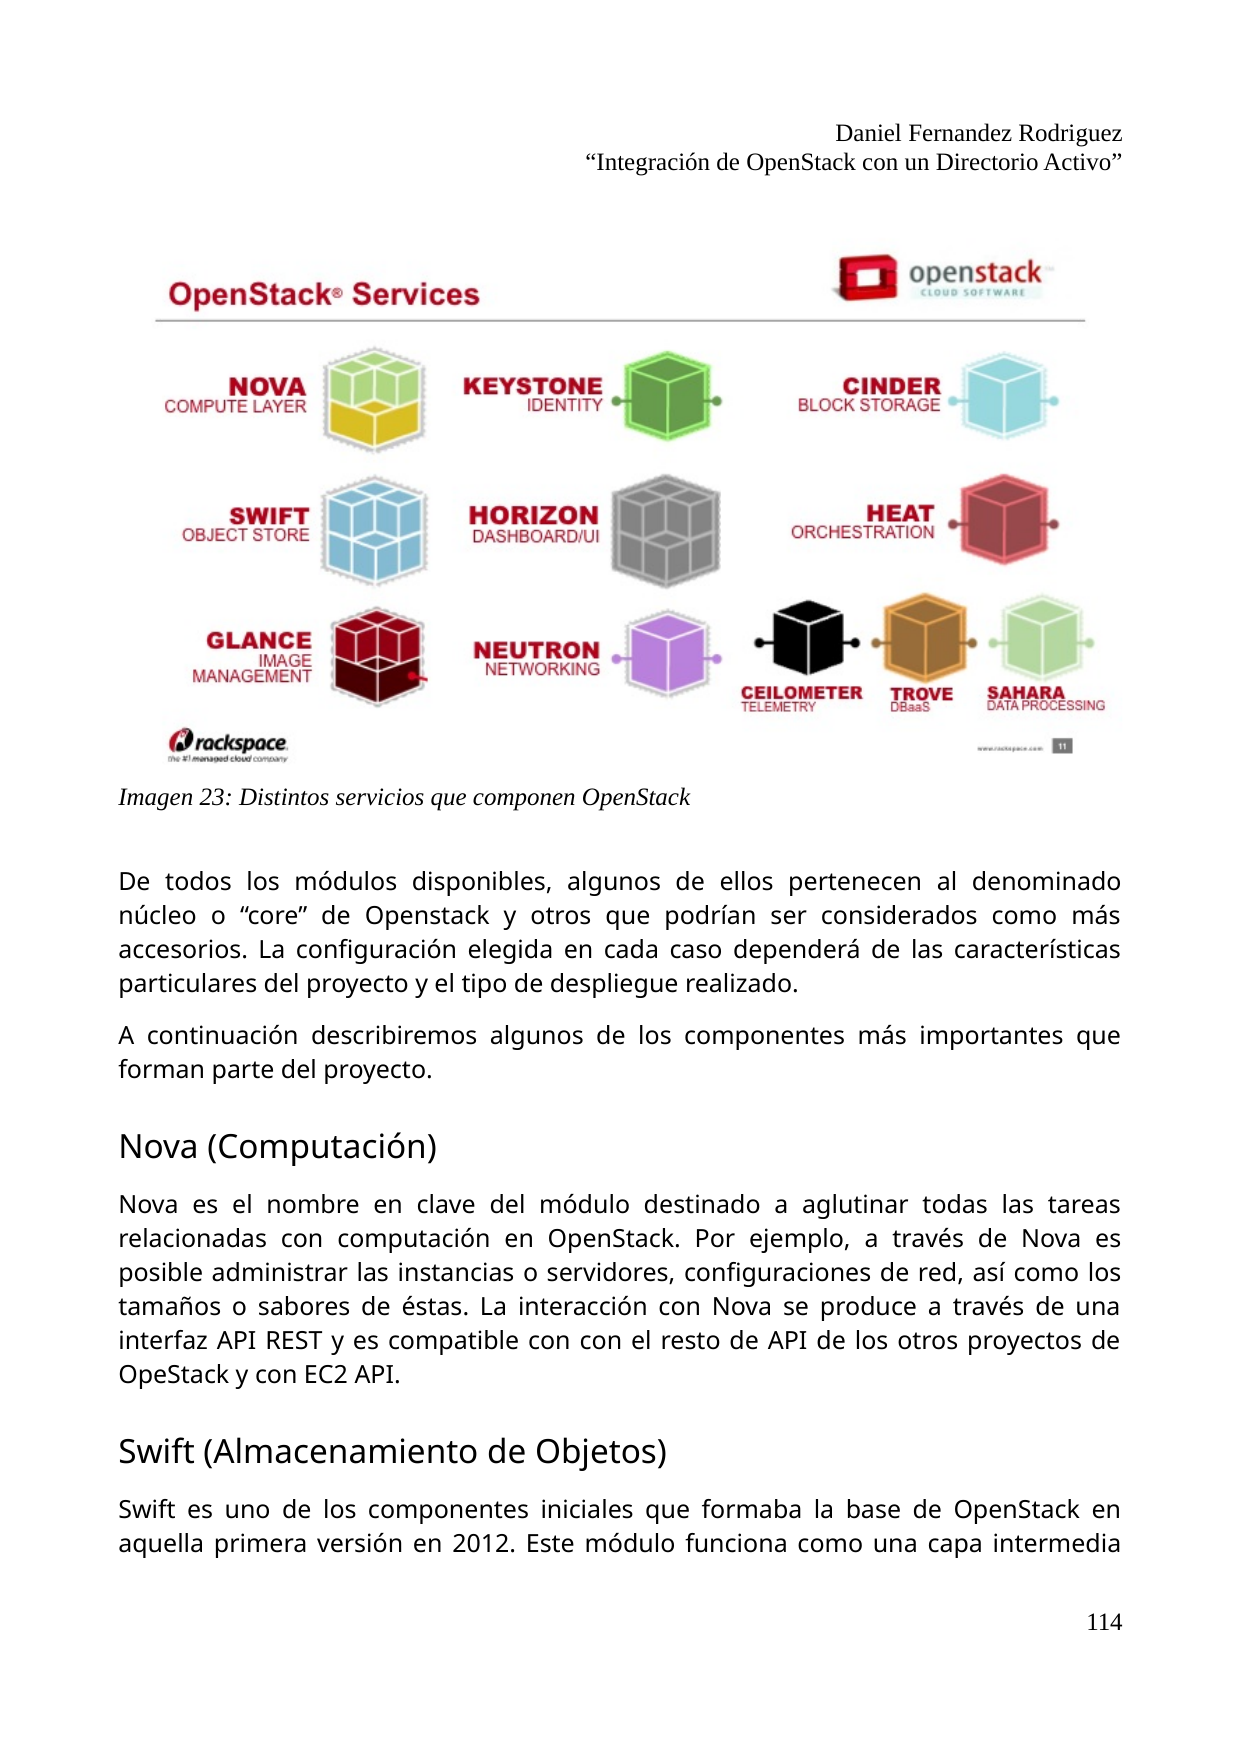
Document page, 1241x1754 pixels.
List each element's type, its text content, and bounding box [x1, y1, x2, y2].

picture [118, 217, 1123, 783]
text Imagen 23: Distintos servicios que componen OpenStack [118, 783, 1122, 811]
subtitle Swift (Almacenamiento de Objetos) [118, 1428, 1122, 1473]
subtitle Nova (Computación) [118, 1123, 1122, 1168]
text Swift es uno de los componentes iniciales que formaba la base de OpenStack en aquella primera versión en 2012. Este módulo funciona como una capa intermedia [118, 1492, 1122, 1560]
text Nova es el nombre en clave del módulo destinado a aglutinar todas las tareas relacionadas con computación en OpenStack. Por ejemplo, a través de Nova es posible administrar las instancias o servidores, configuraciones de red, así como los tamaños o sabores de éstas. La interacción con Nova se produce a través de una interfaz API REST y es compatible con con el resto de API de los otros proyectos de OpeStack y con EC2 API. [118, 1187, 1122, 1391]
text A continuación describiremos algunos de los componentes más importantes que forman parte del proyecto. [118, 1018, 1122, 1086]
text De todos los módulos disponibles, algunos de ellos pertenecen al denominado núcleo o “core” de Openstack y otros que podrían ser considerados como más accesorios. La configuración elegida en cada caso dependerá de las características particulares del proyecto y el tipo de despliegue realizado. [118, 863, 1122, 999]
